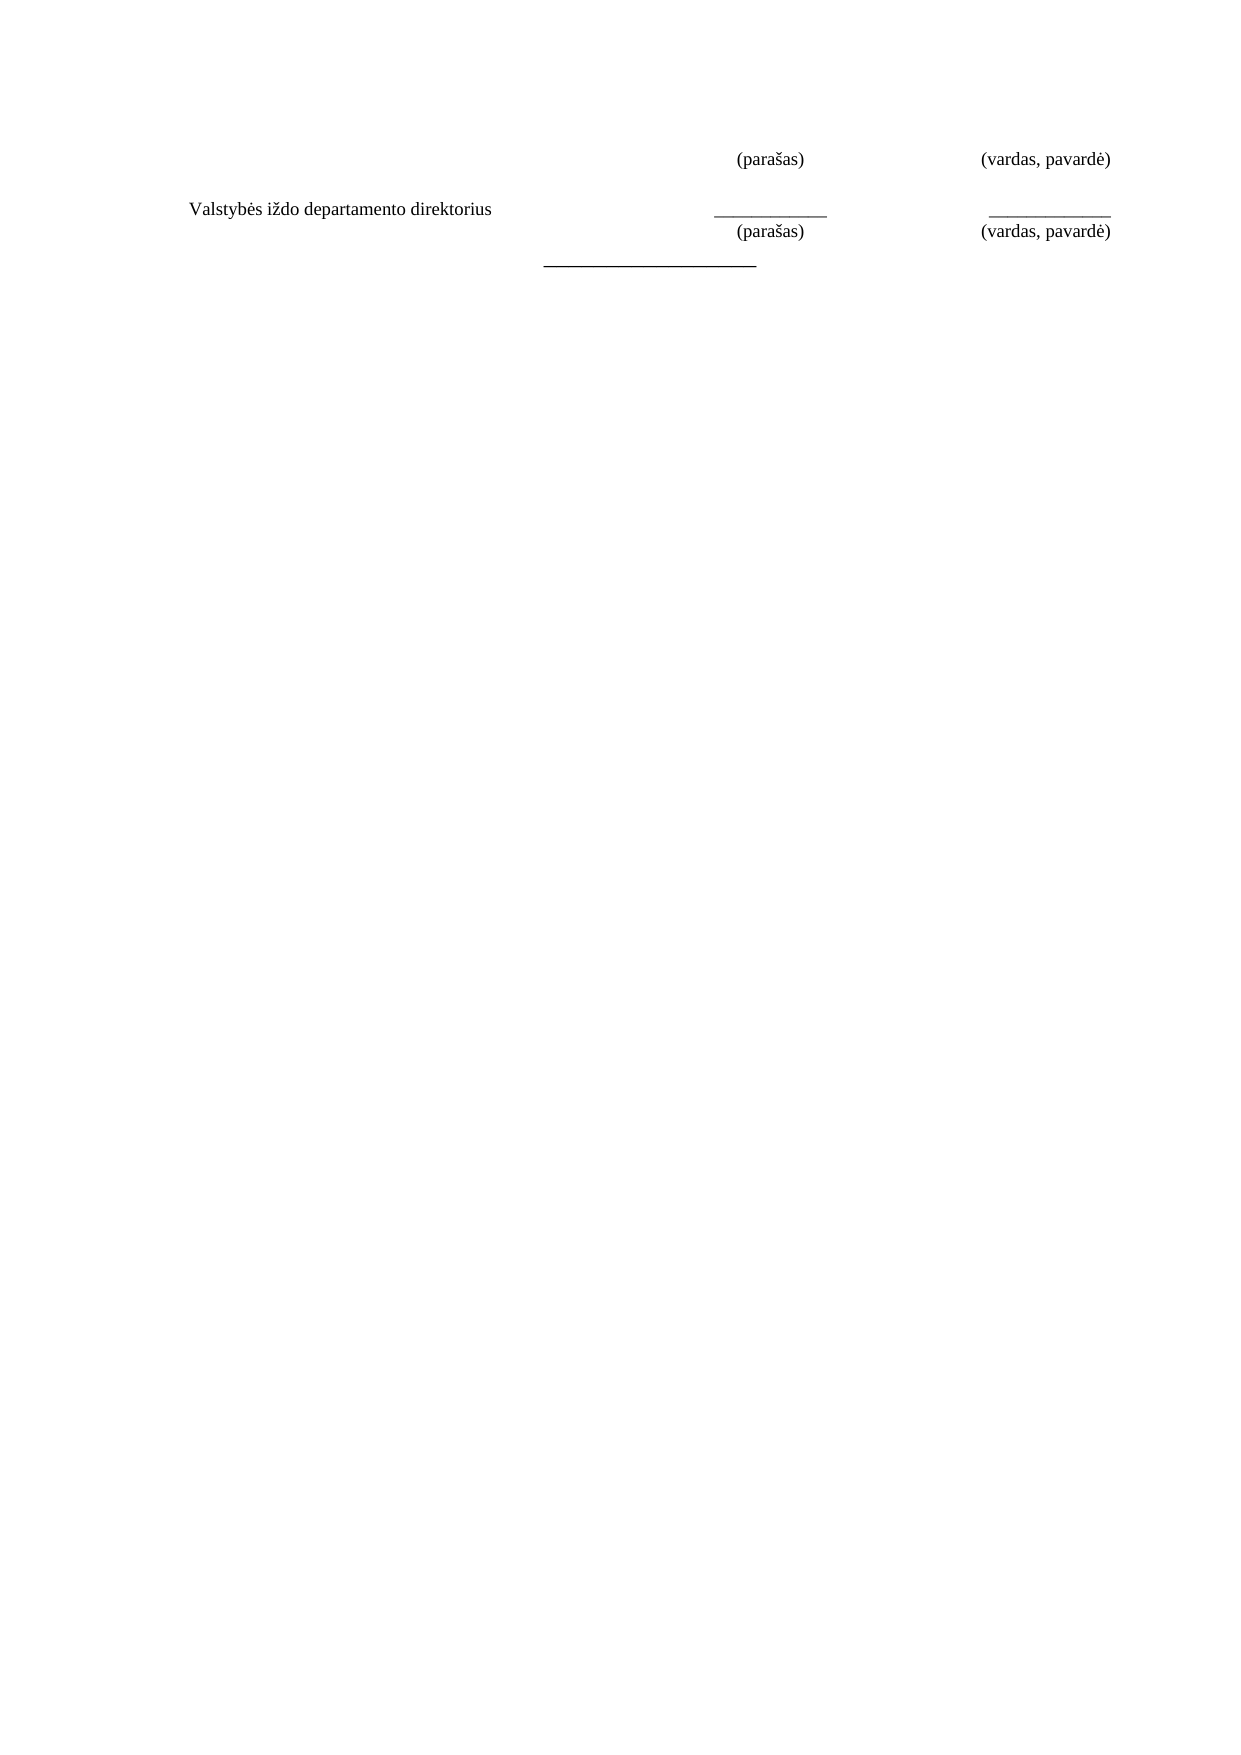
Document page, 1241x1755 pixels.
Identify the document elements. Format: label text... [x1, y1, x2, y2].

table_header (parašas) [624, 148, 917, 169]
text _________________ [177, 241, 1122, 270]
table_header ____________ (parašas) [624, 198, 917, 241]
table_header _____________ (vardas, pavardė) [917, 198, 1122, 241]
table_header (vardas, pavardė) [917, 148, 1122, 169]
table_header [177, 148, 624, 169]
table_header Valstybės iždo departamento direktorius [177, 198, 624, 241]
